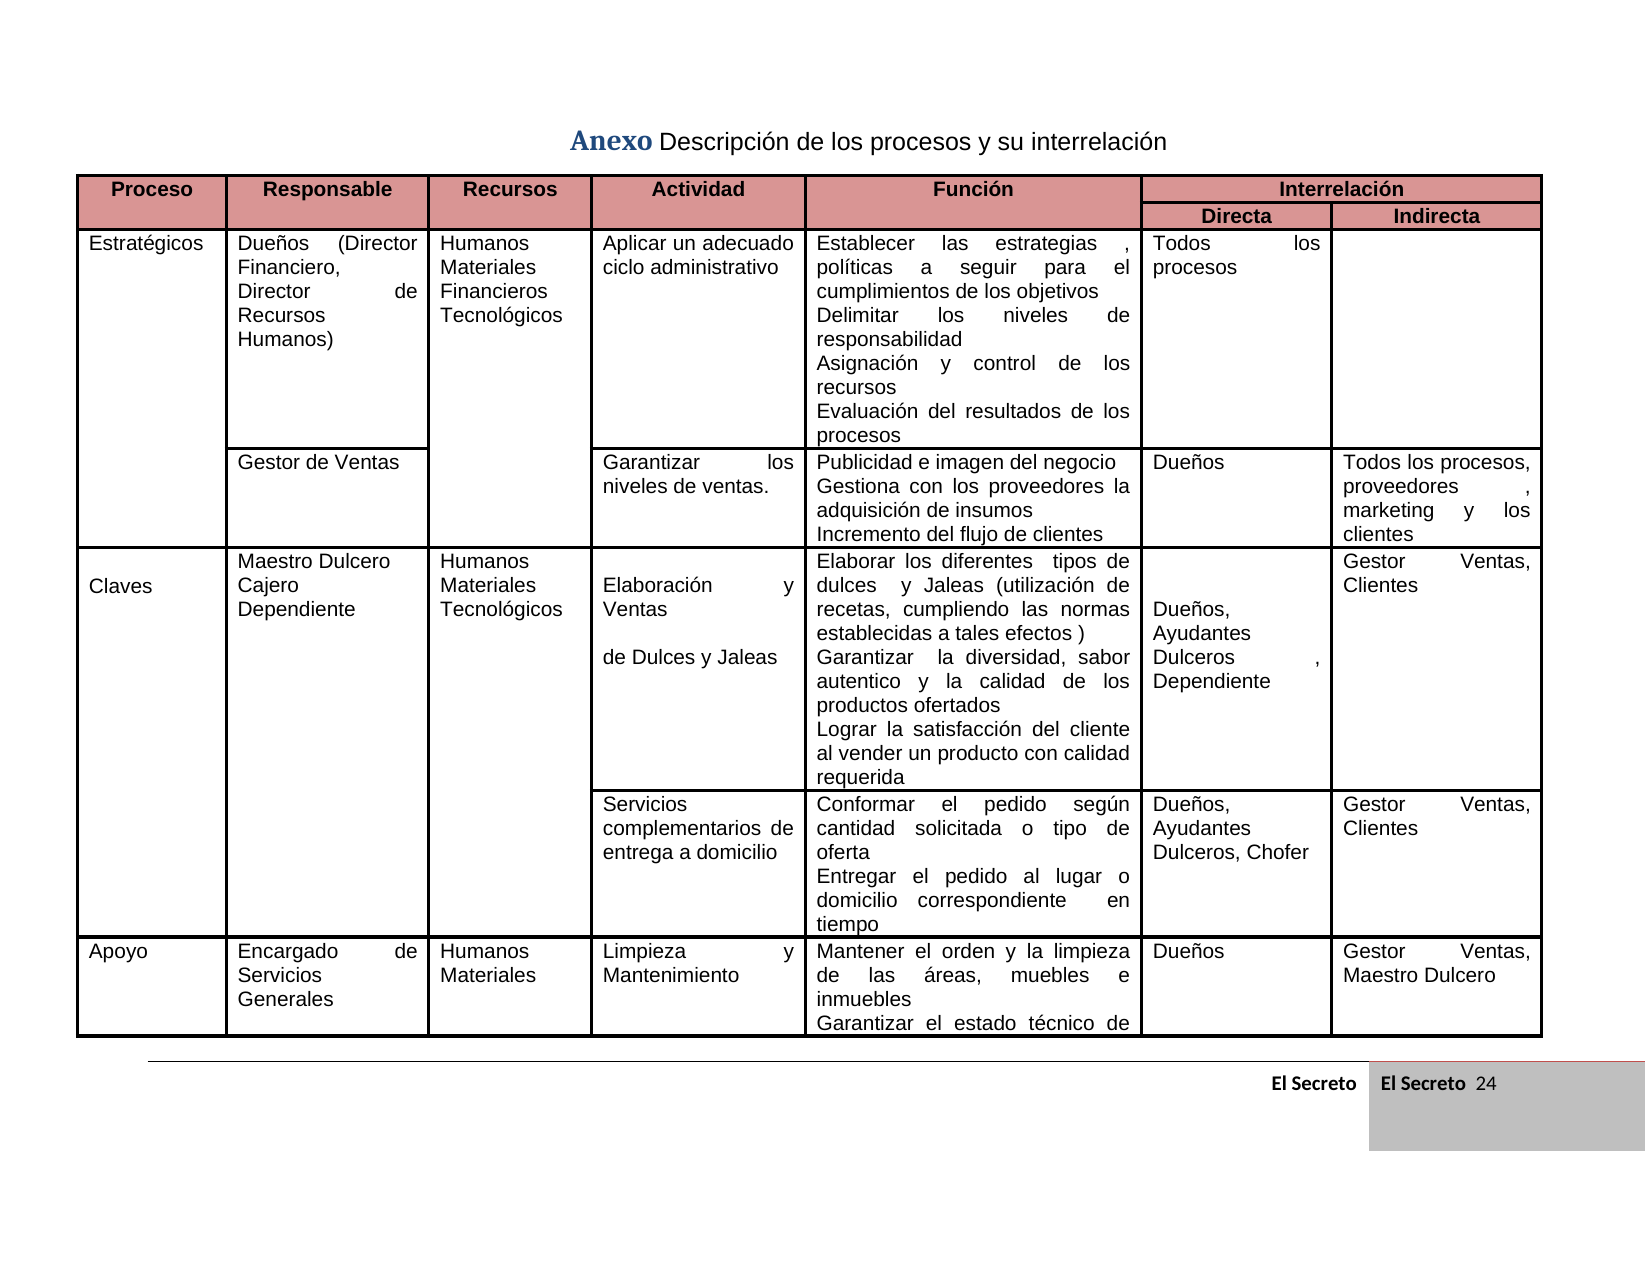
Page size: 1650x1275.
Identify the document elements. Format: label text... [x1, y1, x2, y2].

table_cell Gestor Ventas, Maestro Dulcero [1333, 939, 1540, 1034]
text Anexo Descripción de los procesos y su interrelación [74, 124, 1650, 157]
table_cell Claves [79, 549, 225, 935]
table_cell Apoyo [79, 939, 225, 1034]
table_cell Mantener el orden y la limpieza de las áreas, muebles e inmuebles Garantizar el estado técnico de [807, 939, 1140, 1034]
table_header Proceso [79, 177, 225, 228]
table_cell Todos los procesos [1143, 231, 1330, 447]
table_cell Elaboración y Ventas de Dulces y Jaleas [593, 549, 804, 788]
table_cell Gestor de Ventas [228, 450, 427, 546]
table_cell Elaborar los diferentes tipos de dulces y Jaleas (utilización de recetas, cumpliendo las normas establecidas a tales efectos ) Garantizar la diversidad, sabor autentico y la calidad de los productos ofertados Lograr la satisfacción del cliente al vender un producto con calidad requerida [807, 549, 1140, 788]
table_cell Humanos Materiales [430, 939, 590, 1034]
table_cell Conformar el pedido según cantidad solicitada o tipo de oferta Entregar el pedido al lugar o domicilio correspondiente en tiempo [807, 792, 1140, 935]
table_header Recursos [430, 177, 590, 228]
table_cell Dueños, Ayudantes Dulceros , Dependiente [1143, 549, 1330, 788]
table_cell Encargado de Servicios Generales [228, 939, 427, 1034]
table_header Actividad [593, 177, 804, 228]
table_cell Dueños [1143, 939, 1330, 1034]
table_cell Dueños, Ayudantes Dulceros, Chofer [1143, 792, 1330, 935]
table_cell Indirecta [1333, 204, 1540, 228]
table_cell Garantizar los niveles de ventas. [593, 450, 804, 546]
table_cell Humanos Materiales Financieros Tecnológicos [430, 231, 590, 546]
table_cell Limpieza y Mantenimiento [593, 939, 804, 1034]
table_cell Dueños (Director Financiero, Director de Recursos Humanos) [228, 231, 427, 447]
table_cell Publicidad e imagen del negocio Gestiona con los proveedores la adquisición de insumos Incremento del flujo de clientes [807, 450, 1140, 546]
table_cell Gestor Ventas, Clientes [1333, 792, 1540, 935]
table_cell Directa [1143, 204, 1330, 228]
table_cell Gestor Ventas, Clientes [1333, 549, 1540, 788]
table_cell Aplicar un adecuado ciclo administrativo [593, 231, 804, 447]
table_header Función [807, 177, 1140, 228]
table_cell Maestro Dulcero Cajero Dependiente [228, 549, 427, 935]
table_cell Servicios complementarios de entrega a domicilio [593, 792, 804, 935]
table_cell [1333, 231, 1540, 447]
table_cell Establecer las estrategias , políticas a seguir para el cumplimientos de los objetivos Delimitar los niveles de responsabilidad Asignación y control de los recursos Evaluación del resultados de los procesos [807, 231, 1140, 447]
table_header Responsable [228, 177, 427, 228]
table_cell Todos los procesos, proveedores , marketing y los clientes [1333, 450, 1540, 546]
table_header Interrelación [1143, 177, 1540, 201]
table_cell Estratégicos [79, 231, 225, 546]
table_cell Dueños [1143, 450, 1330, 546]
table_cell Humanos Materiales Tecnológicos [430, 549, 590, 935]
